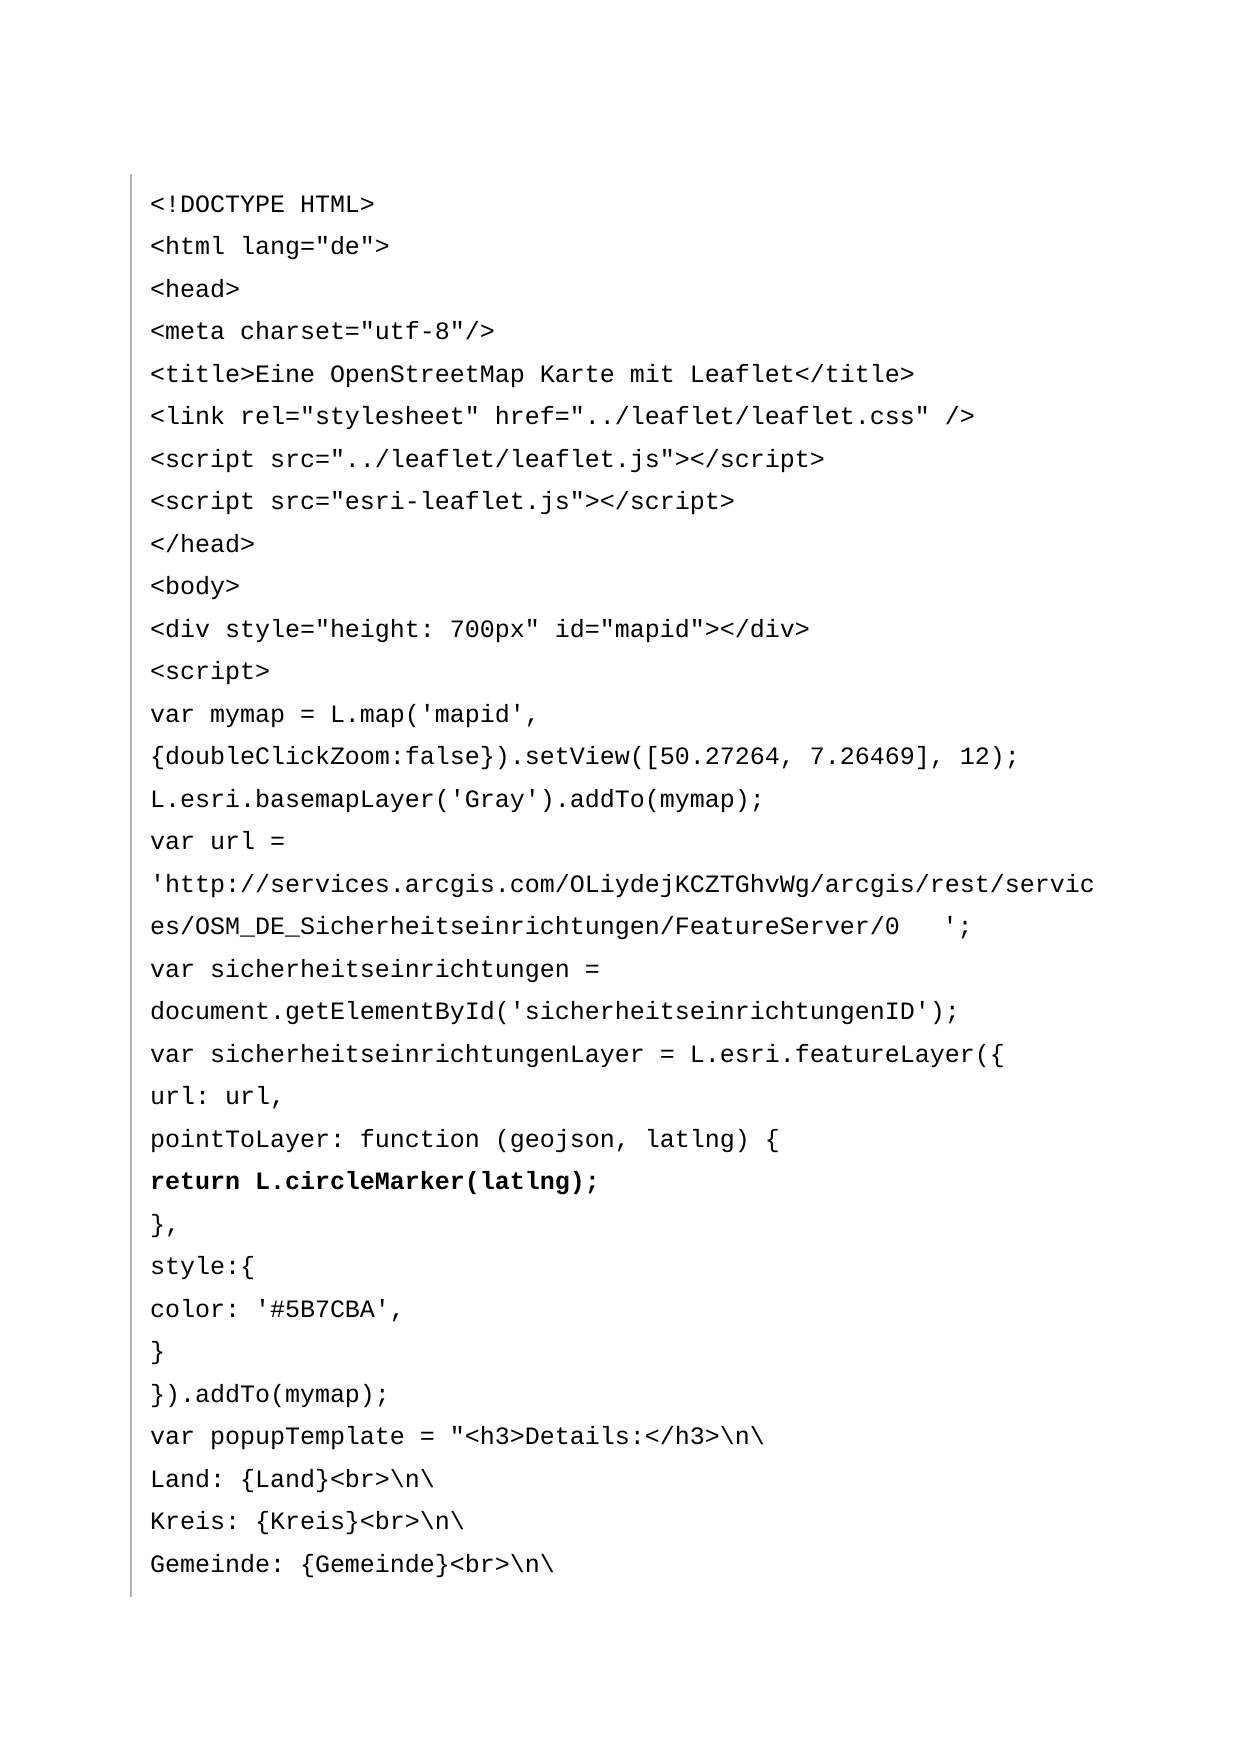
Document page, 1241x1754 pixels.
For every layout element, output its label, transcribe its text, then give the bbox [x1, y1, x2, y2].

text var sicherheitseinrichtungenLayer = L.esri.featureLayer({ [132, 1023, 1122, 1066]
text Land: {Land}<br>\n\ [132, 1448, 1122, 1491]
text url: url, [132, 1066, 1122, 1108]
text var url = 'http://services.arcgis.com/OLiydejKCZTGhvWg/arcgis/rest/services/OSM_DE_Sicherheitseinrichtungen/FeatureServer/0 '; [132, 811, 1122, 938]
text }).addTo(mymap); [132, 1363, 1122, 1406]
text <meta charset="utf-8"/> [132, 301, 1122, 343]
text <div style="height: 700px" id="mapid"></div> [132, 598, 1122, 641]
text <link rel="stylesheet" href="../leaflet/leaflet.css" /> [132, 386, 1122, 428]
text return L.circleMarker(latlng); [132, 1151, 1122, 1193]
text var popupTemplate = "<h3>Details:</h3>\n\ [132, 1406, 1122, 1448]
text } [132, 1321, 1122, 1363]
text style:{ [132, 1236, 1122, 1278]
text <html lang="de"> [132, 216, 1122, 258]
text <script> [132, 641, 1122, 683]
text <head> [132, 258, 1122, 301]
text var mymap = L.map('mapid', {doubleClickZoom:false}).setView([50.27264, 7.26469], 12); [132, 683, 1122, 768]
text pointToLayer: function (geojson, latlng) { [132, 1108, 1122, 1151]
text <body> [132, 556, 1122, 598]
text Gemeinde: {Gemeinde}<br>\n\ [132, 1533, 1122, 1597]
text <!DOCTYPE HTML> [130, 173, 1122, 216]
text }, [132, 1193, 1122, 1236]
text Kreis: {Kreis}<br>\n\ [132, 1491, 1122, 1533]
text <script src="esri-leaflet.js"></script> [132, 471, 1122, 513]
text color: '#5B7CBA', [132, 1278, 1122, 1321]
text var sicherheitseinrichtungen = document.getElementById('sicherheitseinrichtungenID'); [132, 938, 1122, 1023]
text </head> [132, 513, 1122, 556]
text <title>Eine OpenStreetMap Karte mit Leaflet</title> [132, 343, 1122, 386]
text L.esri.basemapLayer('Gray').addTo(mymap); [132, 768, 1122, 811]
text <script src="../leaflet/leaflet.js"></script> [132, 428, 1122, 471]
